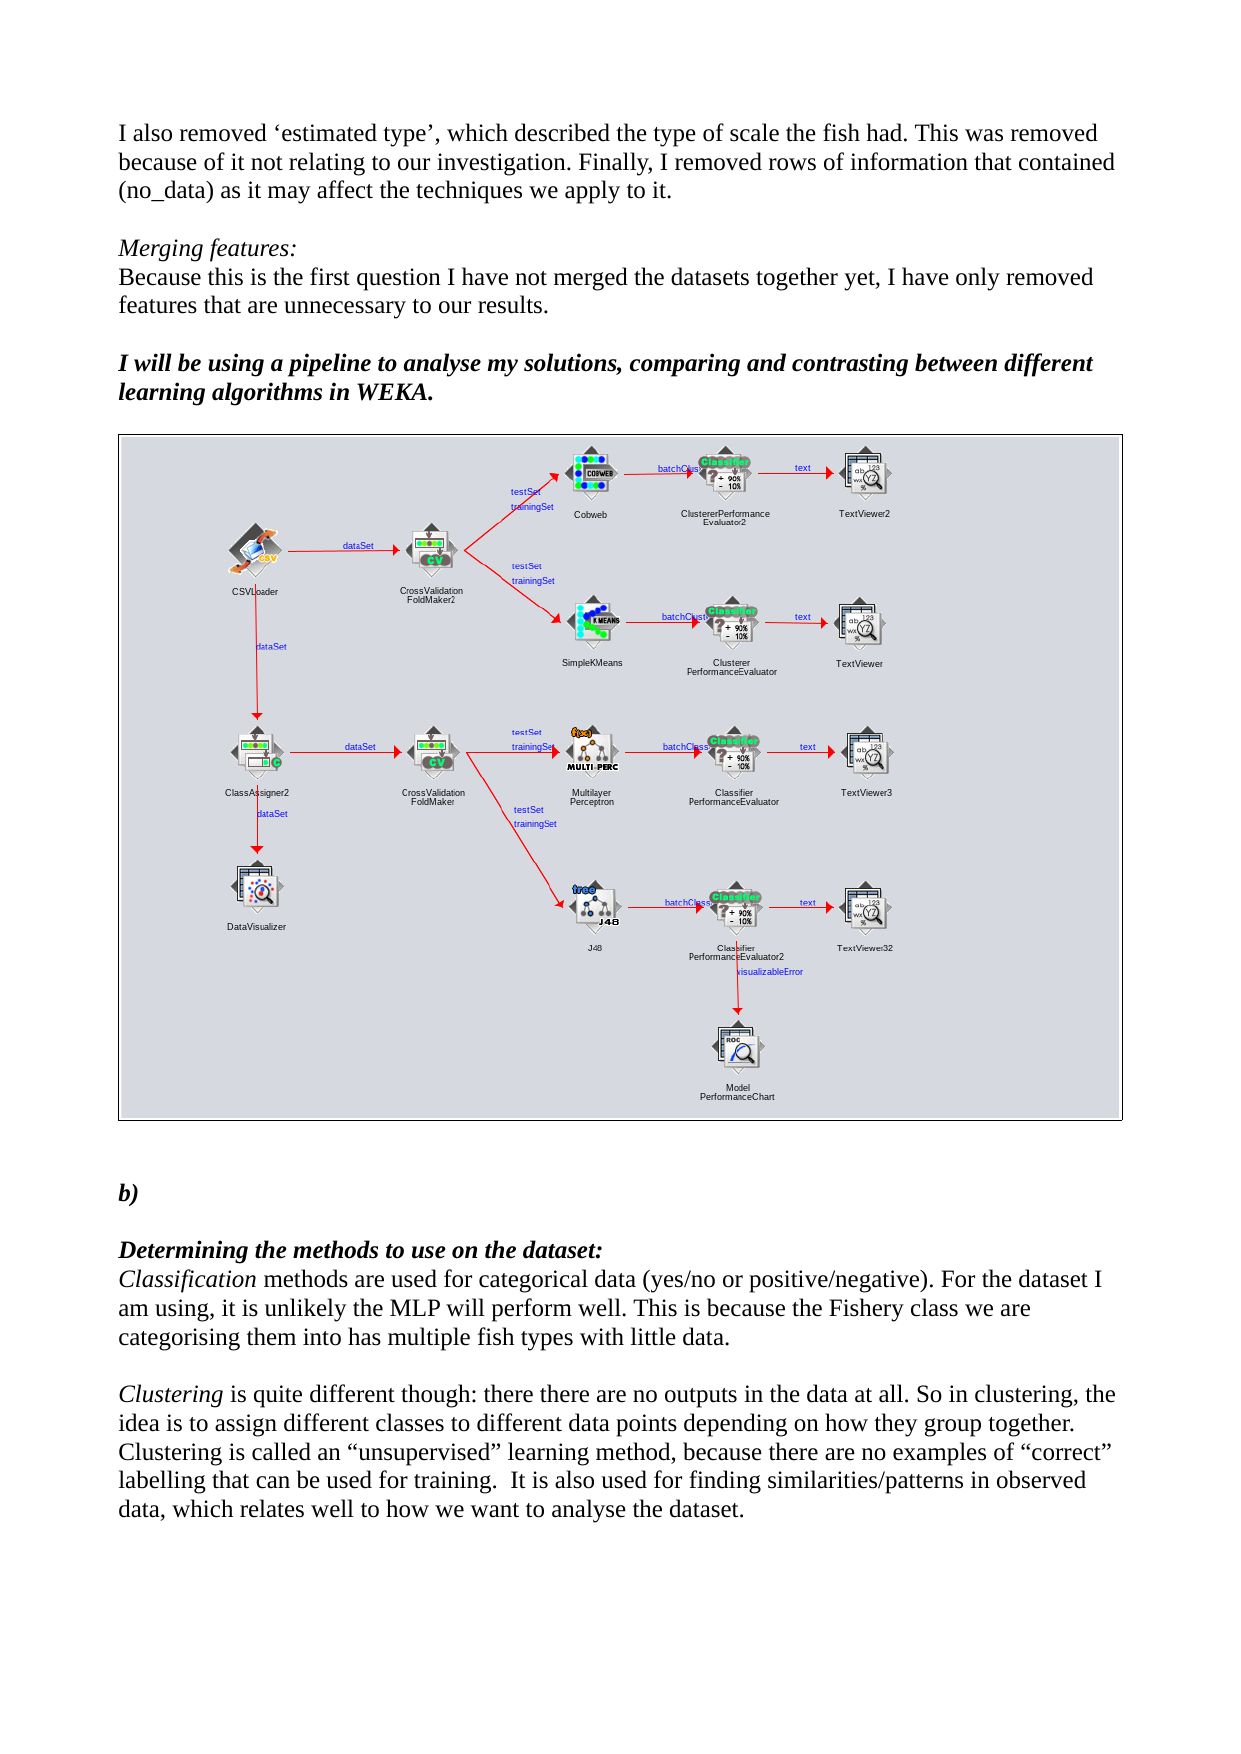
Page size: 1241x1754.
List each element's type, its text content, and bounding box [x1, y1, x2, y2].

text Classification methods are used for categorical data (yes/no or positive/negative). For the dataset I am using, it is unlikely the MLP will perform well. This is because the Fishery class we are categorising them into has multiple fish types with little data. [118, 1264, 1122, 1350]
text Because this is the first question I have not merged the datasets together yet, I have only removed features that are unnecessary to our results. [118, 262, 1122, 319]
text b) [118, 1178, 1122, 1207]
text I will be using a pipeline to analyse my solutions, comparing and contrasting between different learning algorithms in WEKA. [118, 348, 1122, 406]
text Clustering is quite different though: there there are no outputs in the data at all. So in clustering, the idea is to assign different classes to different data points depending on how they group together. Clustering is called an “unsupervised” learning method, because there are no examples of “correct” labelling that can be used for training. It is also used for finding similarities/patterns in observed data, which relates well to how we want to analyse the dataset. [118, 1379, 1122, 1523]
text I also removed ‘estimated type’, which described the type of scale the fish had. This was removed because of it not relating to our investigation. Finally, I removed rows of information that contained (no_data) as it may affect the techniques we apply to it. [118, 118, 1122, 204]
text Determining the methods to use on the dataset: [118, 1235, 1122, 1264]
text Merging features: [118, 233, 1122, 262]
picture [121, 437, 1119, 1118]
